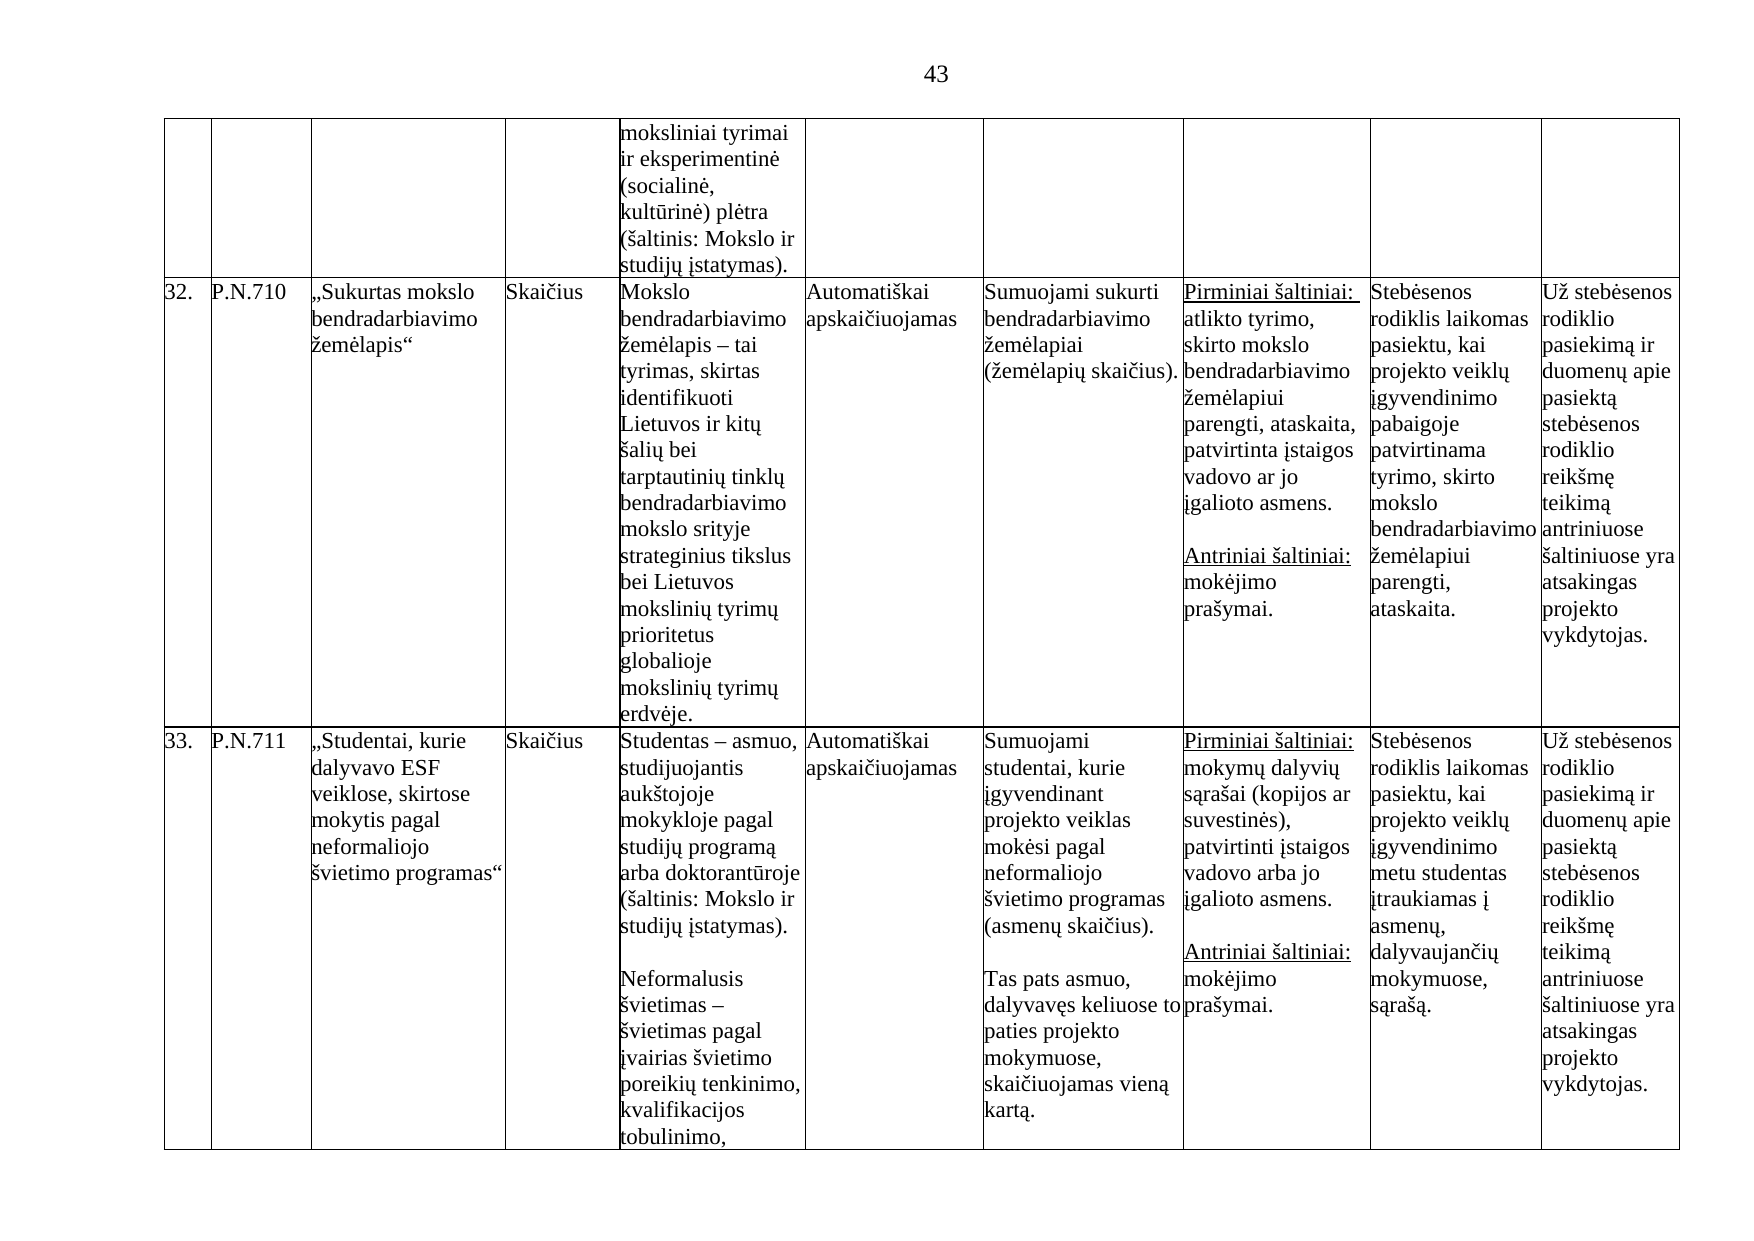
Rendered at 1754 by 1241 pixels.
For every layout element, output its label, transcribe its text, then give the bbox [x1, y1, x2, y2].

table_cell Už stebėsenos rodiklio pasiekimą ir duomenų apie pasiektą stebėsenos rodiklio reikšmę teikimą antriniuose šaltiniuose yra atsakingas projekto vykdytojas. [1542, 728, 1679, 1149]
table_cell [1184, 119, 1370, 277]
table_cell [165, 119, 211, 277]
table_cell [984, 119, 1183, 277]
table_cell P.N.711 [212, 728, 311, 1149]
table_cell Mokslo bendradarbiavimo žemėlapis – tai tyrimas, skirtas identifikuoti Lietuvos ir kitų šalių bei tarptautinių tinklų bendradarbiavimo mokslo srityje strateginius tikslus bei Lietuvos mokslinių tyrimų prioritetus globalioje mokslinių tyrimų erdvėje. [621, 278, 805, 726]
table_cell Pirminiai šaltiniai: atlikto tyrimo, skirto mokslo bendradarbiavimo žemėlapiui parengti, ataskaita, patvirtinta įstaigos vadovo ar jo įgalioto asmens. Antriniai šaltiniai: mokėjimo prašymai. [1184, 278, 1370, 726]
table_cell „Studentai, kurie dalyvavo ESF veiklose, skirtose mokytis pagal neformaliojo švietimo programas“ [312, 728, 505, 1149]
table_cell [806, 119, 983, 277]
table_cell [212, 119, 311, 277]
table_cell 32. [165, 278, 211, 726]
table_cell 33. [165, 728, 211, 1149]
table_cell Sumuojami sukurti bendradarbiavimo žemėlapiai (žemėlapių skaičius). [984, 278, 1183, 726]
table_cell Studentas – asmuo, studijuojantis aukštojoje mokykloje pagal studijų programą arba doktorantūroje (šaltinis: Mokslo ir studijų įstatymas). Neformalusis švietimas – švietimas pagal įvairias švietimo poreikių tenkinimo, kvalifikacijos tobulinimo, [621, 728, 805, 1149]
table_cell Pirminiai šaltiniai: mokymų dalyvių sąrašai (kopijos ar suvestinės), patvirtinti įstaigos vadovo arba jo įgalioto asmens. Antriniai šaltiniai: mokėjimo prašymai. [1184, 728, 1370, 1149]
table_cell [1371, 119, 1541, 277]
table_cell [312, 119, 505, 277]
table_cell [506, 119, 619, 277]
table_cell P.N.710 [212, 278, 311, 726]
table_cell Skaičius [506, 728, 619, 1149]
table_cell [1542, 119, 1679, 277]
table_cell Stebėsenos rodiklis laikomas pasiektu, kai projekto veiklų įgyvendinimo pabaigoje patvirtinama tyrimo, skirto mokslo bendradarbiavimo žemėlapiui parengti, ataskaita. [1371, 278, 1541, 726]
table_cell Už stebėsenos rodiklio pasiekimą ir duomenų apie pasiektą stebėsenos rodiklio reikšmę teikimą antriniuose šaltiniuose yra atsakingas projekto vykdytojas. [1542, 278, 1679, 726]
table_cell Skaičius [506, 278, 619, 726]
table_cell moksliniai tyrimai ir eksperimentinė (socialinė, kultūrinė) plėtra (šaltinis: Mokslo ir studijų įstatymas). [621, 119, 805, 277]
table_cell Automatiškai apskaičiuojamas [806, 728, 983, 1149]
table_cell „Sukurtas mokslo bendradarbiavimo žemėlapis“ [312, 278, 505, 726]
table_cell Sumuojami studentai, kurie įgyvendinant projekto veiklas mokėsi pagal neformaliojo švietimo programas (asmenų skaičius). Tas pats asmuo, dalyvavęs keliuose to paties projekto mokymuose, skaičiuojamas vieną kartą. [984, 728, 1183, 1149]
table_cell Stebėsenos rodiklis laikomas pasiektu, kai projekto veiklų įgyvendinimo metu studentas įtraukiamas į asmenų, dalyvaujančių mokymuose, sąrašą. [1371, 728, 1541, 1149]
table_cell Automatiškai apskaičiuojamas [806, 278, 983, 726]
